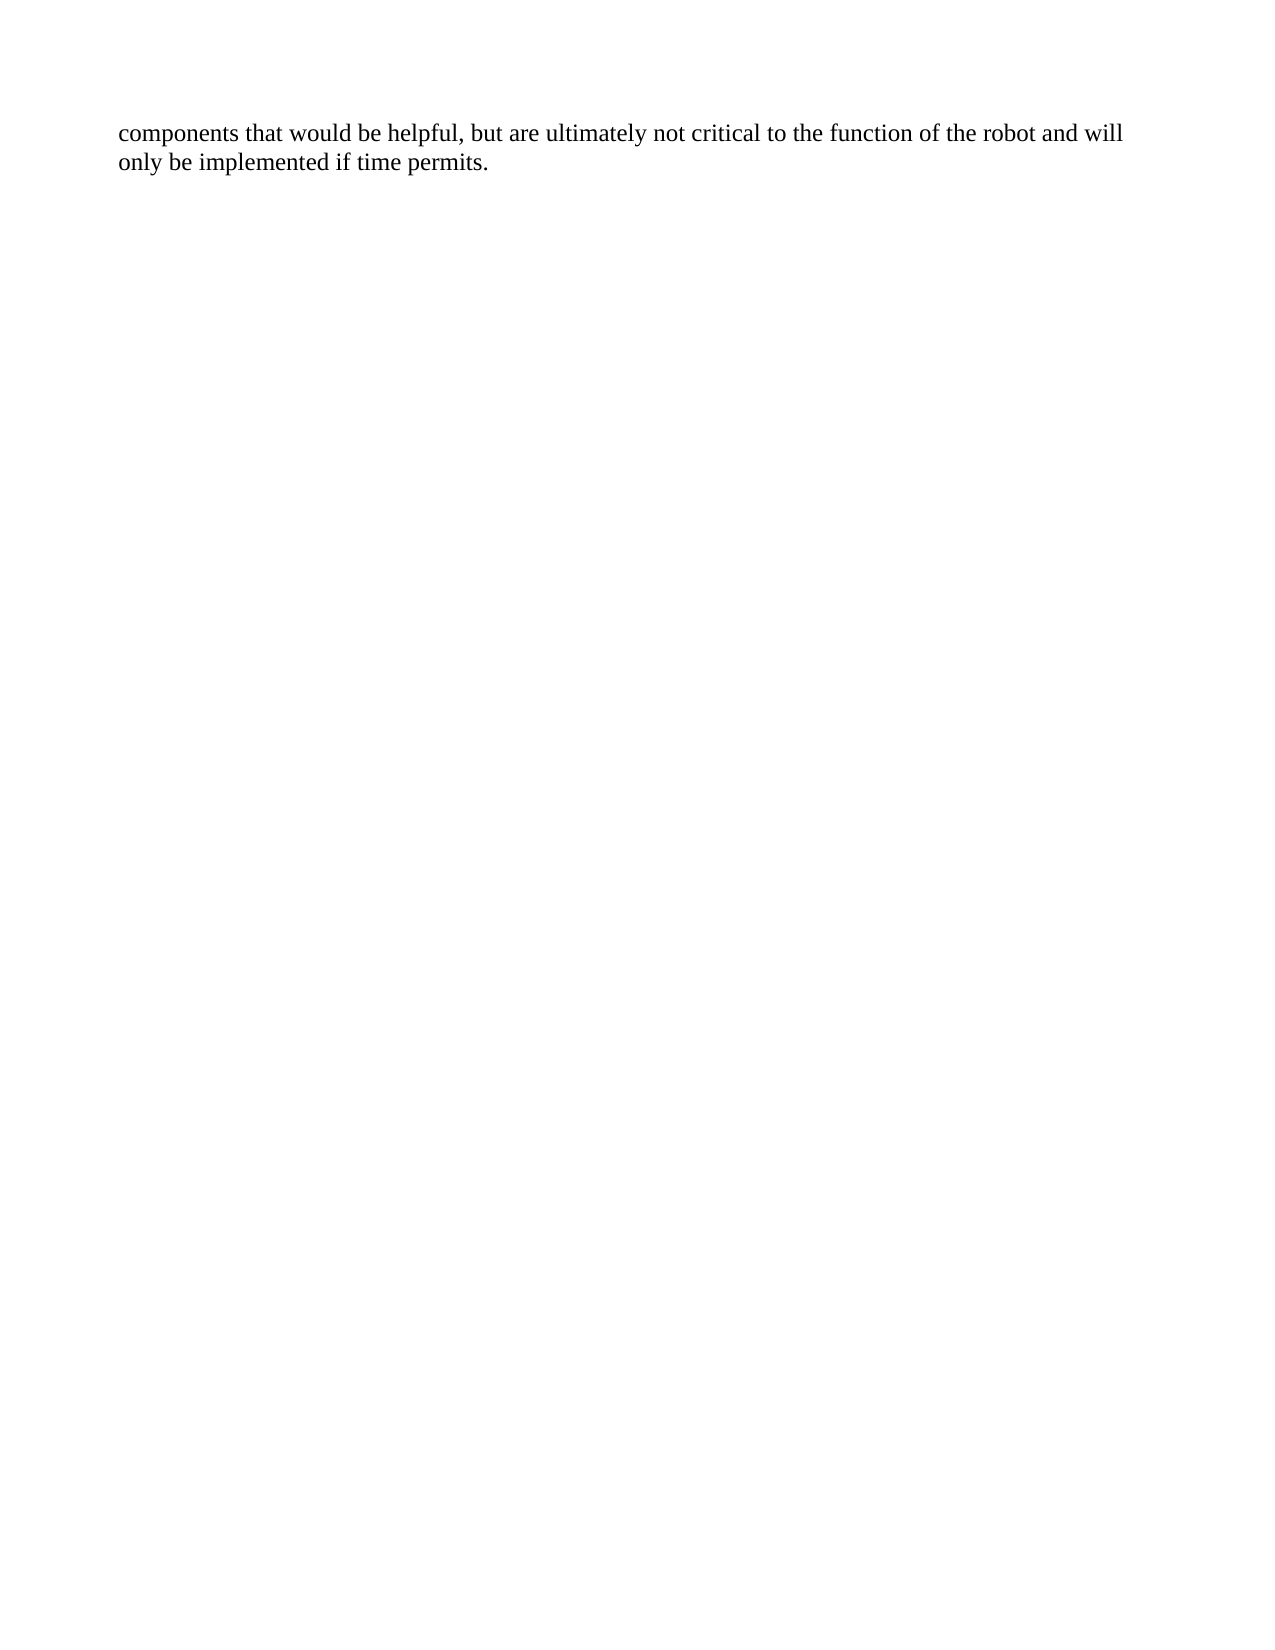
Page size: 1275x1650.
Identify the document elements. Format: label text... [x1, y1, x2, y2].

text components that would be helpful, but are ultimately not critical to the function of the robot and will only be implemented if time permits. [118, 118, 1157, 176]
